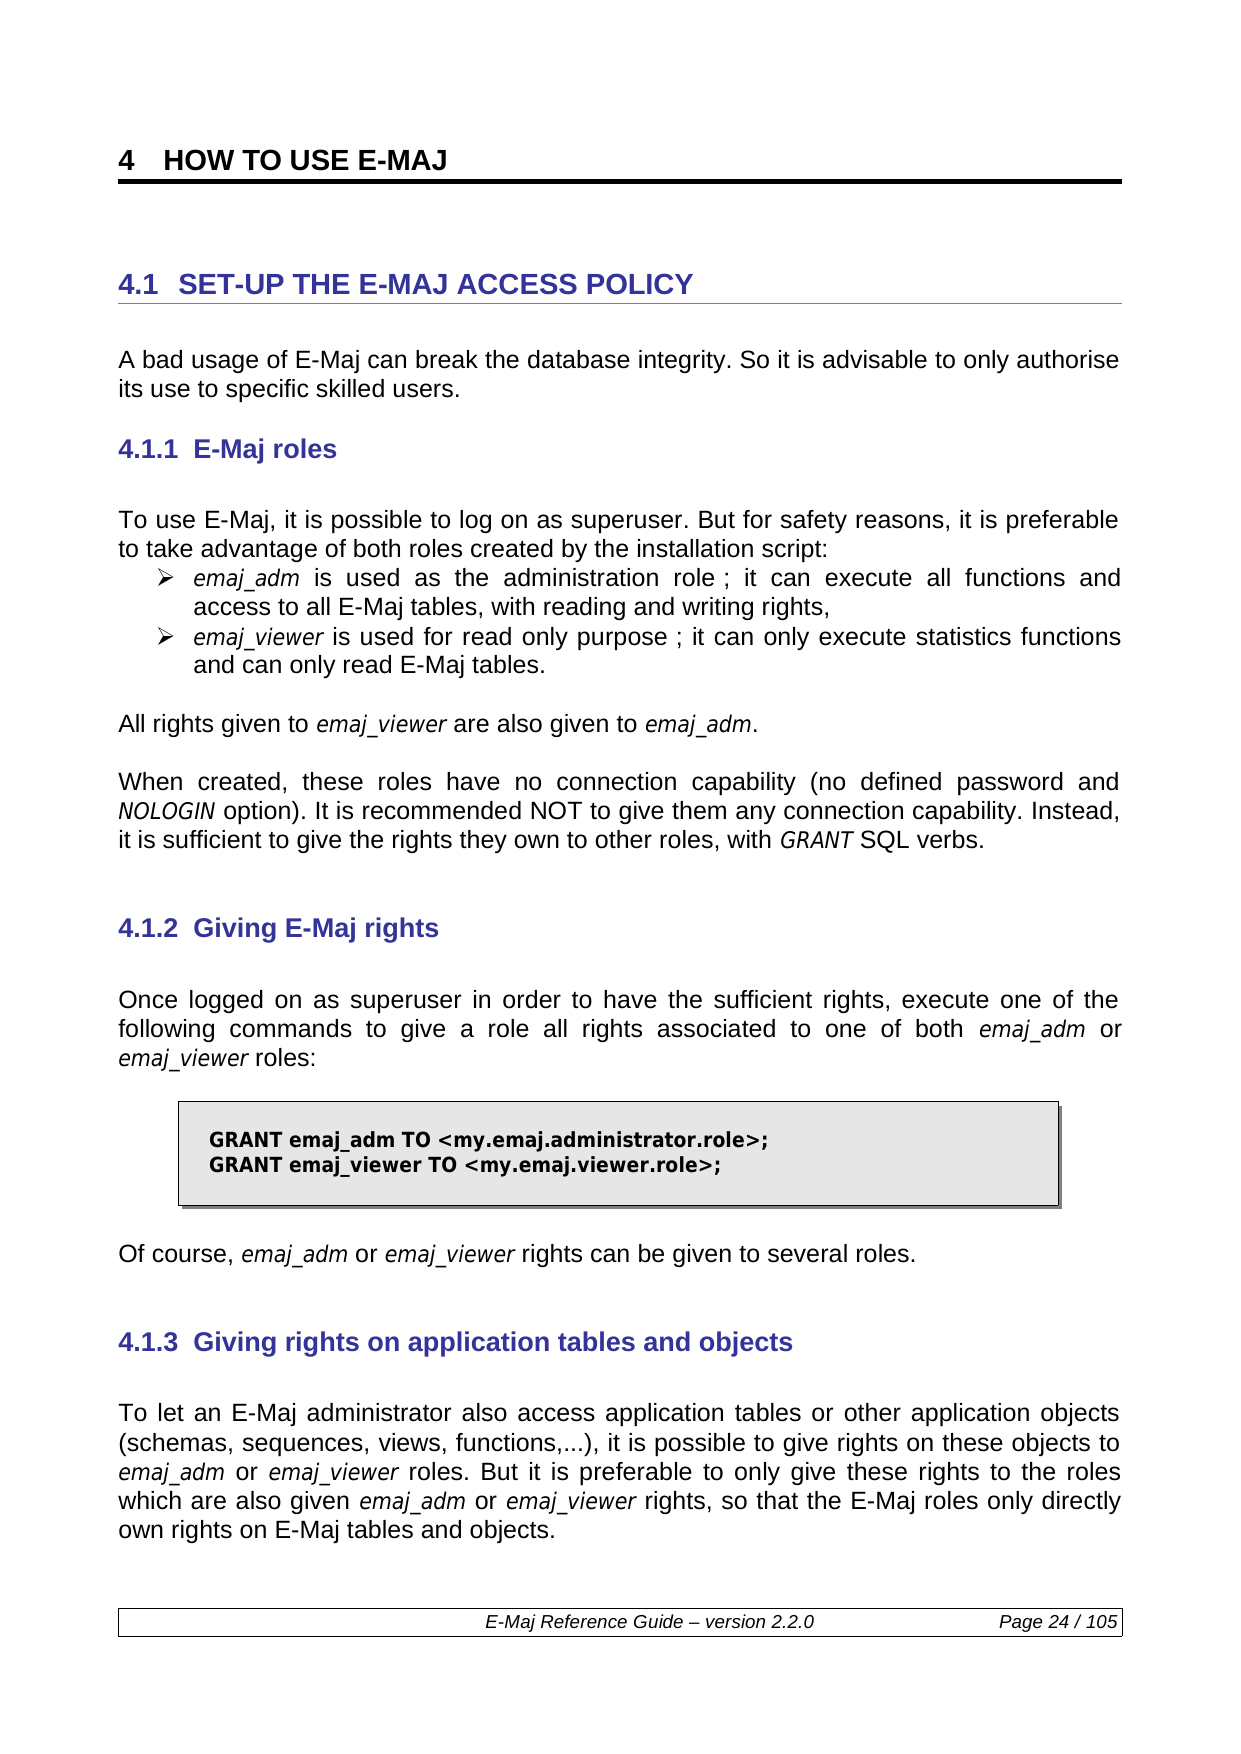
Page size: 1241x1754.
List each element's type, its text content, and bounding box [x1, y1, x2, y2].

text Of course, emaj_adm or emaj_viewer rights can be given to several roles. [118, 1238, 1122, 1268]
text GRANT emaj_adm TO <my.emaj.administrator.role>; [179, 1125, 1058, 1150]
text A bad usage of E-Maj can break the database integrity. So it is advisable to only authorise its use to specific skilled users. [118, 345, 1122, 403]
text To let an E-Maj administrator also access application tables or other application objects (schemas, sequences, views, functions,...), it is possible to give rights on these objects to emaj_adm or emaj_viewer roles. But it is preferable to only give these rights to the roles which are also given emaj_adm or emaj_viewer rights, so that the E-Maj roles only directly own rights on E-Maj tables and objects. [118, 1398, 1122, 1544]
list emaj_viewer is used for read only purpose ; it can only execute statistics functions and can only read E-Maj tables. [156, 621, 1122, 679]
subtitle How to use E-Maj [118, 143, 1122, 179]
text When created, these roles have no connection capability (no defined password and NOLOGIN option). It is recommended NOT to give them any connection capability. Instead, it is sufficient to give the rights they own to other roles, with GRANT SQL verbs. [118, 767, 1122, 854]
text To use E-Maj, it is possible to log on as superuser. But for safety reasons, it is preferable to take advantage of both roles created by the installation script: [118, 505, 1122, 563]
subtitle Giving E-Maj rights [118, 912, 1122, 943]
subtitle Set-up the E-Maj access policy [118, 267, 1122, 303]
text All rights given to emaj_viewer are also given to emaj_adm. [118, 708, 1122, 738]
text Once logged on as superuser in order to have the sufficient rights, execute one of the following commands to give a role all rights associated to one of both emaj_adm or emaj_viewer roles: [118, 984, 1122, 1072]
subtitle Giving rights on application tables and objects [118, 1326, 1122, 1357]
list emaj_adm is used as the administration role ; it can execute all functions and access to all E-Maj tables, with reading and writing rights, [156, 563, 1122, 621]
subtitle E-Maj roles [118, 432, 1122, 463]
text GRANT emaj_viewer TO <my.emaj.viewer.role>; [179, 1150, 1058, 1174]
